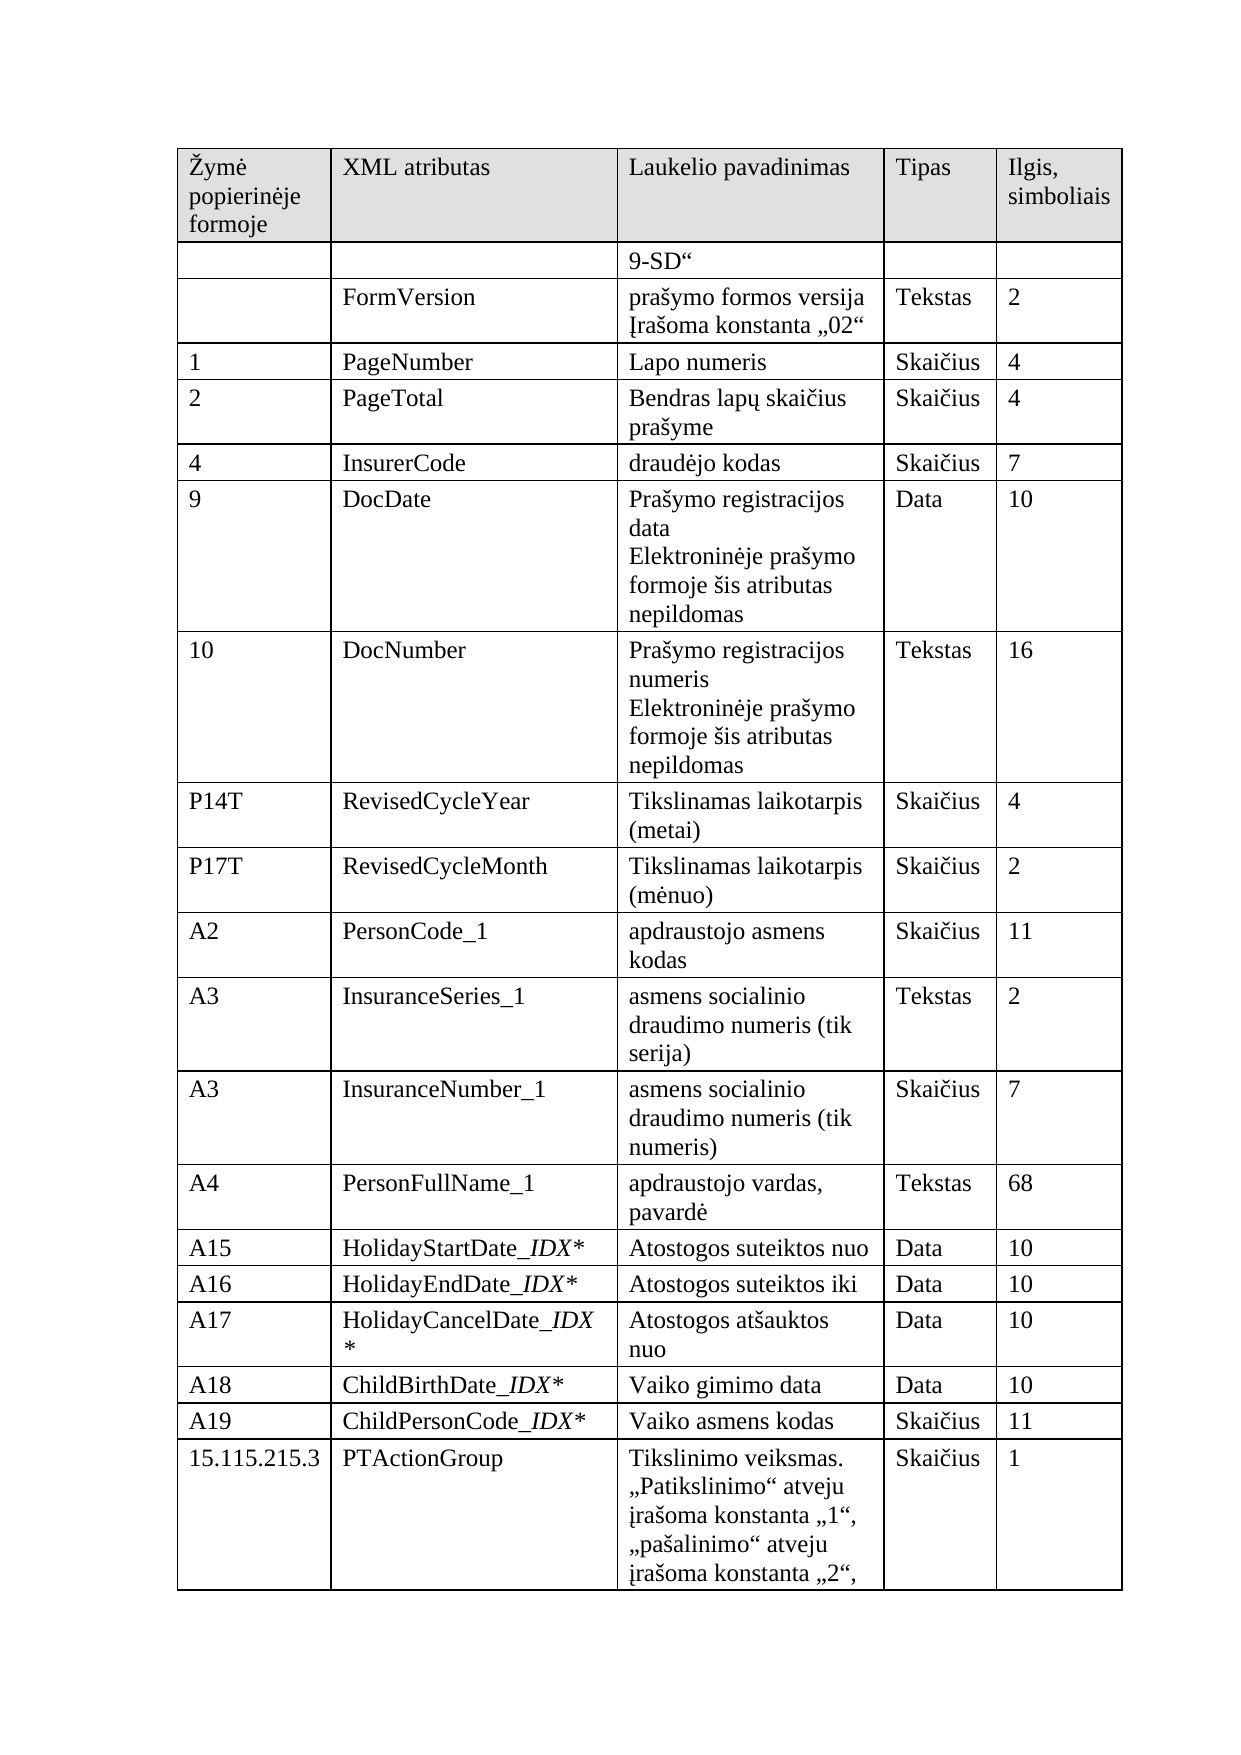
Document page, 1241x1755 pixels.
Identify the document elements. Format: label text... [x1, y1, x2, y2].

table_cell A3 [178, 1072, 330, 1164]
table_cell 10 [178, 632, 330, 782]
table_cell Data [885, 481, 996, 631]
table_cell DocNumber [332, 632, 617, 782]
table_cell Skaičius [885, 1072, 996, 1164]
table_cell Atostogos suteiktos nuo [618, 1230, 883, 1265]
table_cell Atostogos atšauktos nuo [618, 1303, 883, 1366]
table_cell ChildBirthDate_IDX* [332, 1367, 617, 1402]
table_cell Skaičius [885, 445, 996, 479]
table_cell Tekstas [885, 279, 996, 342]
table_cell Skaičius [885, 380, 996, 443]
table_cell HolidayEndDate_IDX* [332, 1266, 617, 1301]
table_cell 4 [997, 783, 1121, 847]
table_cell InsuranceNumber_1 [332, 1072, 617, 1164]
table_cell 7 [997, 1072, 1121, 1164]
table_cell Data [885, 1303, 996, 1366]
table_cell Data [885, 1266, 996, 1301]
table_cell 10 [997, 1367, 1121, 1402]
table_cell 2 [178, 380, 330, 443]
table_cell prašymo formos versija Įrašoma konstanta „02“ [618, 279, 883, 342]
table_header XML atributas [332, 149, 617, 241]
table_cell ChildPersonCode_IDX* [332, 1404, 617, 1438]
table_cell 10 [997, 1266, 1121, 1301]
table_cell HolidayCancelDate_IDX* [332, 1303, 617, 1366]
table_cell 9 [178, 481, 330, 631]
table_cell 68 [997, 1165, 1121, 1229]
table_cell Tikslinamas laikotarpis (mėnuo) [618, 848, 883, 912]
table_cell HolidayStartDate_IDX* [332, 1230, 617, 1265]
table_cell [178, 243, 330, 277]
table_cell Skaičius [885, 1404, 996, 1438]
table_cell P14T [178, 783, 330, 847]
table_cell Skaičius [885, 344, 996, 378]
table_cell Tikslinamas laikotarpis (metai) [618, 783, 883, 847]
table_cell A15 [178, 1230, 330, 1265]
table_cell P17T [178, 848, 330, 912]
table_cell 2 [997, 279, 1121, 342]
table_cell A18 [178, 1367, 330, 1402]
table_cell FormVersion [332, 279, 617, 342]
table_cell RevisedCycleYear [332, 783, 617, 847]
table_cell Tekstas [885, 1165, 996, 1229]
table_cell 11 [997, 913, 1121, 976]
table_cell draudėjo kodas [618, 445, 883, 479]
table_cell 16 [997, 632, 1121, 782]
table_cell 2 [997, 978, 1121, 1070]
table_cell PersonCode_1 [332, 913, 617, 976]
table_cell Data [885, 1367, 996, 1402]
table_header Žymė popierinėje formoje [178, 149, 330, 241]
table_cell PageTotal [332, 380, 617, 443]
table_cell DocDate [332, 481, 617, 631]
table_cell PersonFullName_1 [332, 1165, 617, 1229]
table_cell A19 [178, 1404, 330, 1438]
table_cell Tekstas [885, 978, 996, 1070]
table_cell Vaiko gimimo data [618, 1367, 883, 1402]
table_cell 11 [997, 1404, 1121, 1438]
table_cell 4 [997, 380, 1121, 443]
table_cell A4 [178, 1165, 330, 1229]
table_cell [178, 279, 330, 342]
table_cell Skaičius [885, 848, 996, 912]
table_cell [885, 243, 996, 277]
table_cell Vaiko asmens kodas [618, 1404, 883, 1438]
table_cell InsuranceSeries_1 [332, 978, 617, 1070]
table_cell 1 [178, 344, 330, 378]
table_cell Tekstas [885, 632, 996, 782]
table_cell 4 [997, 344, 1121, 378]
table_header Tipas [885, 149, 996, 241]
table_cell Lapo numeris [618, 344, 883, 378]
table_cell Bendras lapų skaičius prašyme [618, 380, 883, 443]
table_cell apdraustojo vardas, pavardė [618, 1165, 883, 1229]
table_cell asmens socialinio draudimo numeris (tik numeris) [618, 1072, 883, 1164]
table_cell Skaičius [885, 1440, 996, 1589]
table_cell RevisedCycleMonth [332, 848, 617, 912]
table_cell 15.115.215.3 [178, 1440, 330, 1589]
table_header Ilgis, simboliais [997, 149, 1121, 241]
table_cell PageNumber [332, 344, 617, 378]
table_cell apdraustojo asmens kodas [618, 913, 883, 976]
table_cell asmens socialinio draudimo numeris (tik serija) [618, 978, 883, 1070]
table_cell A17 [178, 1303, 330, 1366]
table_cell A16 [178, 1266, 330, 1301]
table_cell 10 [997, 481, 1121, 631]
table_cell 7 [997, 445, 1121, 479]
table_cell 10 [997, 1303, 1121, 1366]
table_cell 2 [997, 848, 1121, 912]
table_cell InsurerCode [332, 445, 617, 479]
table_cell Prašymo registracijos data Elektroninėje prašymo formoje šis atributas nepildomas [618, 481, 883, 631]
table_header Laukelio pavadinimas [618, 149, 883, 241]
table_cell Skaičius [885, 783, 996, 847]
table_cell 1 [997, 1440, 1121, 1589]
table_cell 10 [997, 1230, 1121, 1265]
table_cell A3 [178, 978, 330, 1070]
table_cell 9-SD“ [618, 243, 883, 277]
table_cell [332, 243, 617, 277]
table_cell 4 [178, 445, 330, 479]
table_cell Data [885, 1230, 996, 1265]
table_cell Skaičius [885, 913, 996, 976]
table_cell [997, 243, 1121, 277]
table_cell Tikslinimo veiksmas. „Patikslinimo“ atveju įrašoma konstanta „1“, „pašalinimo“ atveju įrašoma konstanta „2“, [618, 1440, 883, 1589]
table_cell Prašymo registracijos numeris Elektroninėje prašymo formoje šis atributas nepildomas [618, 632, 883, 782]
table_cell PTActionGroup [332, 1440, 617, 1589]
table_cell A2 [178, 913, 330, 976]
table_cell Atostogos suteiktos iki [618, 1266, 883, 1301]
